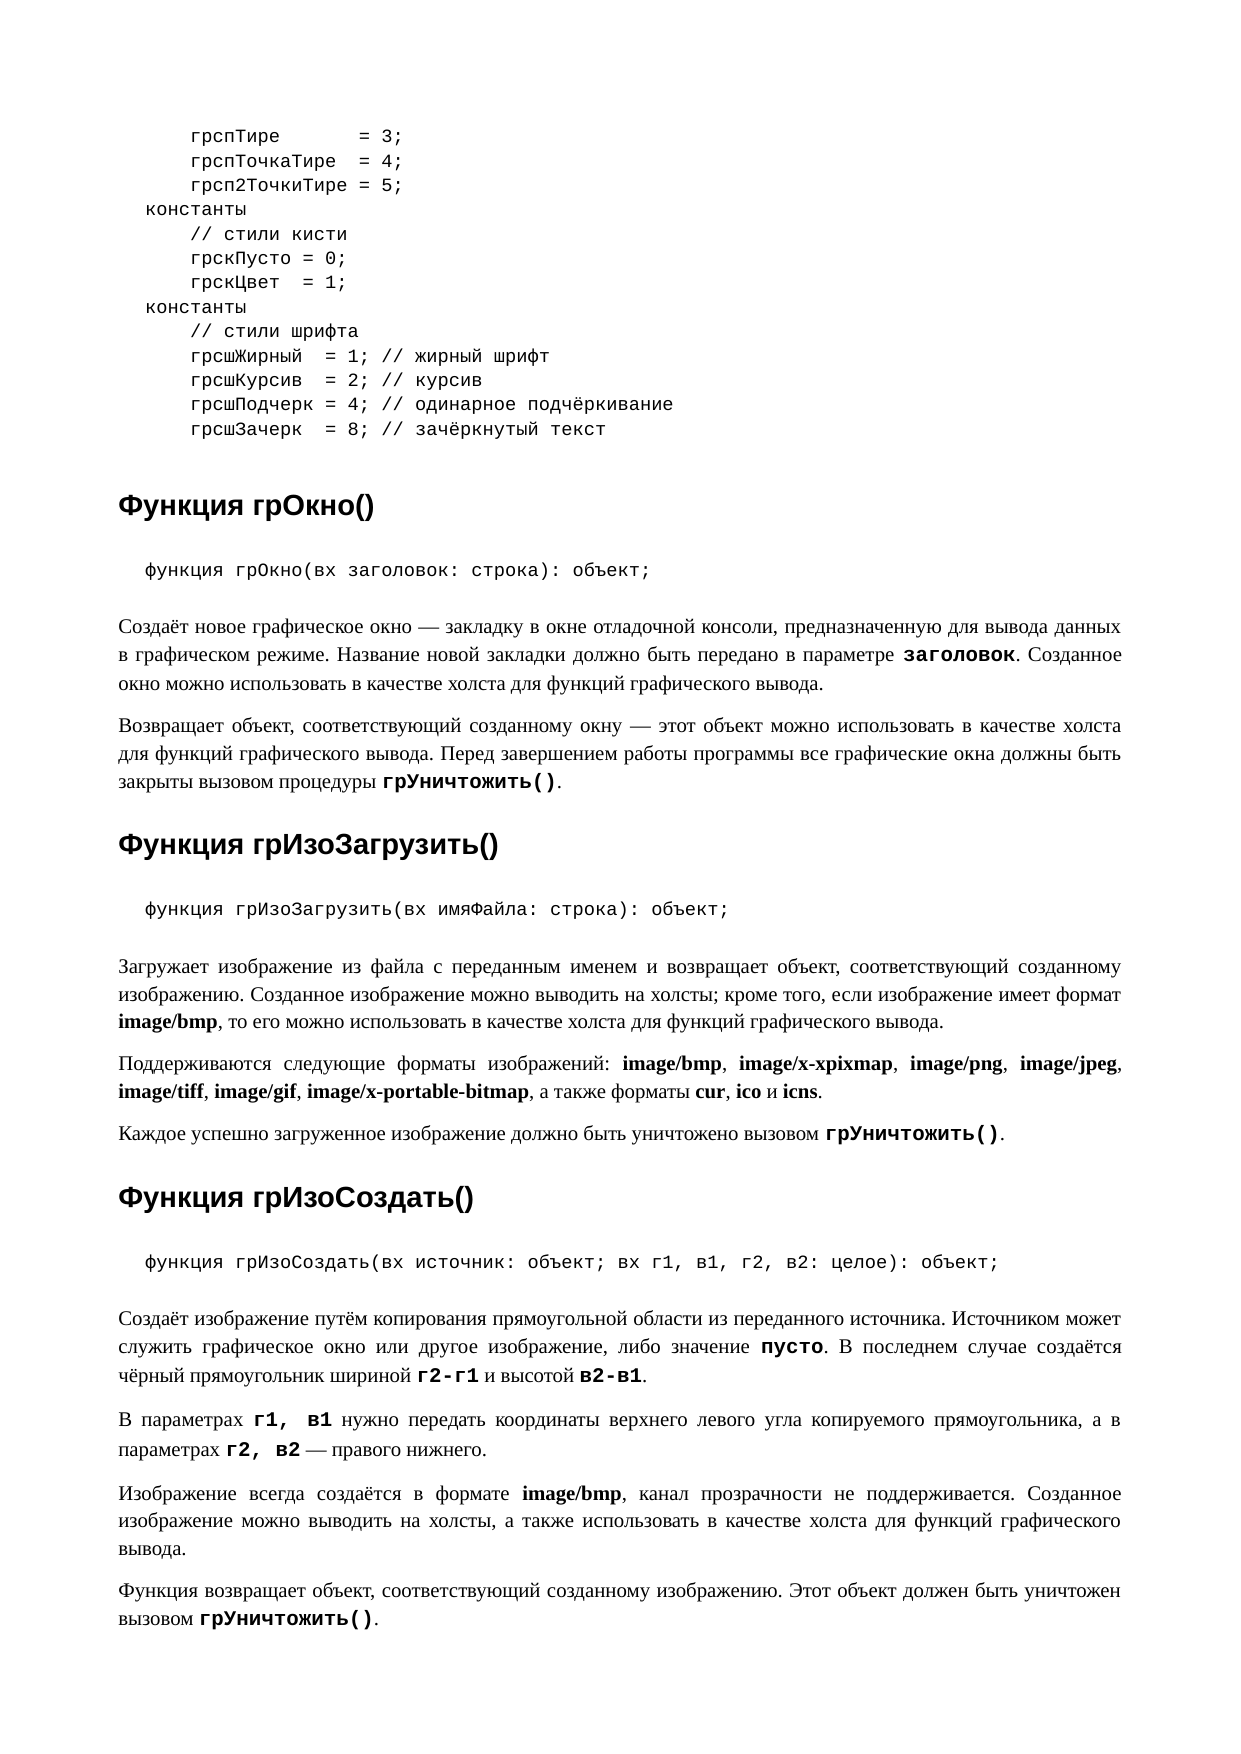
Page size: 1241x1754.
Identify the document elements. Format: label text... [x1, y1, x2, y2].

text грспТире = 3; грспТочкаТире = 4; грсп2ТочкиТире = 5; [136, 118, 1104, 191]
text функция грИзоСоздать(вх источник: объект; вх г1, в1, г2, в2: целое): объект; [136, 1243, 1104, 1282]
text константы // стили кисти грскПусто = 0; грскЦвет = 1; [136, 191, 1104, 289]
text Каждое успешно загруженное изображение должно быть уничтожено вызовом грУничтожить(). [118, 1121, 1122, 1147]
text функция грОкно(вх заголовок: строка): объект; [136, 552, 1104, 591]
text В параметрах г1, в1 нужно передать координаты верхнего левого угла копируемого прямоугольника, а в параметрах г2, в2 — правого нижнего. [118, 1407, 1122, 1462]
text Возвращает объект, соответствующий созданному окну — этот объект можно использовать в качестве холста для функций графического вывода. Перед завершением работы программы все графические окна должны быть закрыты вызовом процедуры грУничтожить(). [118, 713, 1122, 794]
subtitle Функция грИзоСоздать() [118, 1180, 1122, 1213]
text константы // стили шрифта грсшЖирный = 1; // жирный шрифт грсшКурсив = 2; // курсив грсшПодчерк = 4; // одинарное подчёркивание грсшЗачерк = 8; // зачёркнутый текст [136, 289, 1104, 449]
text Изображение всегда создаётся в формате image/bmp, канал прозрачности не поддерживается. Созданное изображение можно выводить на холсты, а также использовать в качестве холста для функций графического вывода. [118, 1481, 1122, 1560]
subtitle Функция грИзоЗагрузить() [118, 827, 1122, 861]
text Создаёт изображение путём копирования прямоугольной области из переданного источника. Источником может служить графическое окно или другое изображение, либо значение пусто. В последнем случае создаётся чёрный прямоугольник шириной г2-г1 и высотой в2-в1. [118, 1306, 1122, 1389]
text Создаёт новое графическое окно — закладку в окне отладочной консоли, предназначенную для вывода данных в графическом режиме. Название новой закладки должно быть передано в параметре заголовок. Созданное окно можно использовать в качестве холста для функций графического вывода. [118, 614, 1122, 695]
text Поддерживаются следующие форматы изображений: image/bmp, image/x-xpixmap, image/png, image/jpeg, image/tiff, image/gif, image/x-portable-bitmap, а также форматы cur, ico и icns. [118, 1051, 1122, 1103]
text Загружает изображение из файла с переданным именем и возвращает объект, соответствующий созданному изображению. Созданное изображение можно выводить на холсты; кроме того, если изображение имеет формат image/bmp, то его можно использовать в качестве холста для функций графического вывода. [118, 954, 1122, 1033]
text Функция возвращает объект, соответствующий созданному изображению. Этот объект должен быть уничтожен вызовом грУничтожить(). [118, 1578, 1122, 1631]
subtitle Функция грОкно() [118, 488, 1122, 521]
text функция грИзоЗагрузить(вх имяФайла: строка): объект; [136, 891, 1104, 930]
